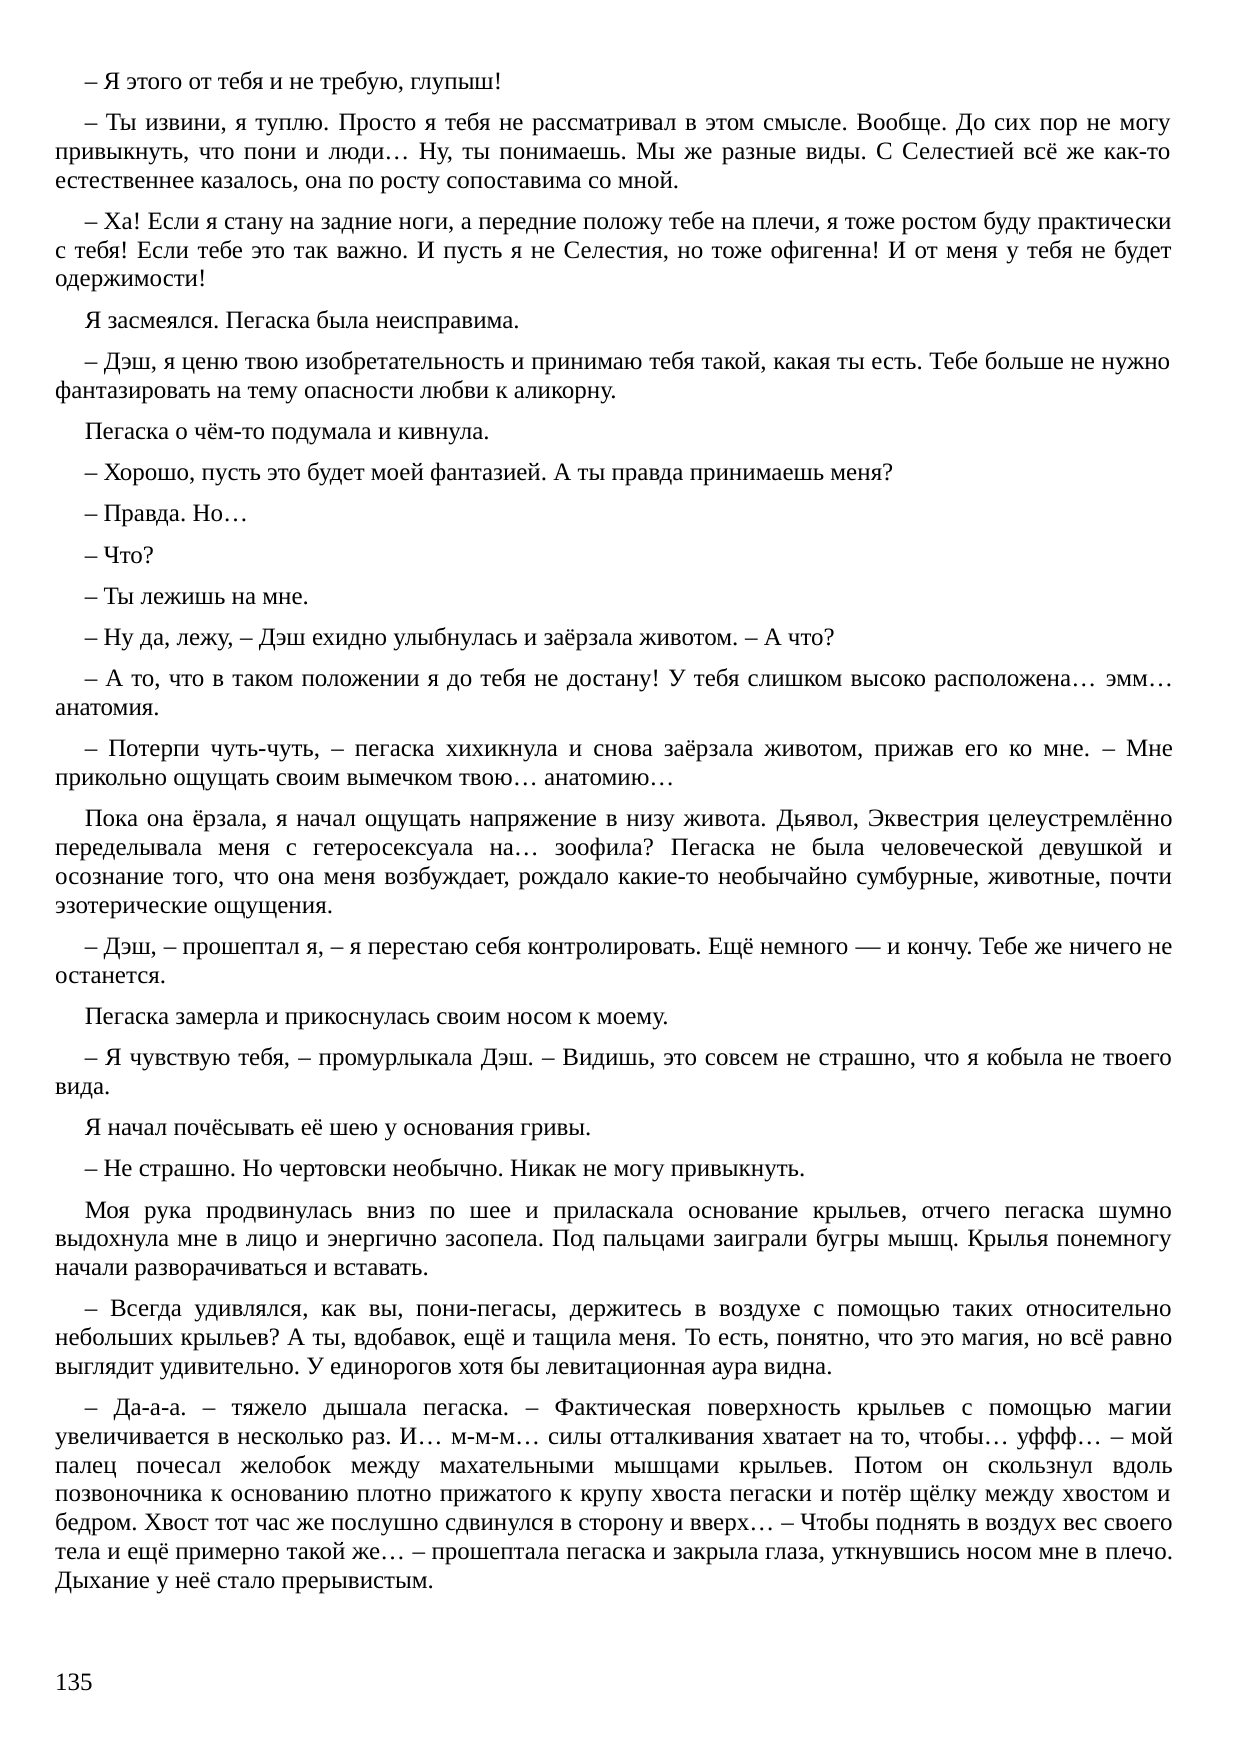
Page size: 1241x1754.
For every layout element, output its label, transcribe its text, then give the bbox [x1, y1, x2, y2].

text – Всегда удивлялся, как вы, пони-пегасы, держитесь в воздухе с помощью таких относительно небольших крыльев? А ты, вдобавок, ещё и тащила меня. То есть, понятно, что это магия, но всё равно выглядит удивительно. У единорогов хотя бы левитационная аура видна. [55, 1293, 1173, 1380]
text Я начал почёсывать её шею у основания гривы. [55, 1112, 1173, 1141]
text – Хорошо, пусть это будет моей фантазией. А ты правда принимаешь меня? [55, 457, 1173, 486]
text – Дэш, – прошептал я, – я перестаю себя контролировать. Ещё немного — и кончу. Тебе же ничего не останется. [55, 931, 1173, 988]
text – Что? [55, 540, 1173, 568]
text Пока она ёрзала, я начал ощущать напряжение в низу живота. Дьявол, Эквестрия целеустремлённо переделывала меня с гетеросексуала на… зоофила? Пегаска не была человеческой девушкой и осознание того, что она меня возбуждает, рождало какие-то необычайно сумбурные, животные, почти эзотерические ощущения. [55, 803, 1173, 918]
text – Потерпи чуть-чуть, – пегаска хихикнула и снова заёрзала животом, прижав его ко мне. – Мне прикольно ощущать своим вымечком твою… анатомию… [55, 733, 1173, 791]
text Я засмеялся. Пегаска была неисправима. [55, 305, 1173, 333]
text Моя рука продвинулась вниз по шее и приласкала основание крыльев, отчего пегаска шумно выдохнула мне в лицо и энергично засопела. Под пальцами заиграли бугры мышц. Крылья понемногу начали разворачиваться и вставать. [55, 1195, 1173, 1281]
text – Не страшно. Но чертовски необычно. Никак не могу привыкнуть. [55, 1153, 1173, 1182]
text – Дэш, я ценю твою изобретательность и принимаю тебя такой, какая ты есть. Тебе больше не нужно фантазировать на тему опасности любви к аликорну. [55, 346, 1173, 403]
text – Ты извини, я туплю. Просто я тебя не рассматривал в этом смысле. Вообще. До сих пор не могу привыкнуть, что пони и люди… Ну, ты понимаешь. Мы же разные виды. С Селестией всё же как-то естественнее казалось, она по росту сопоставима со мной. [55, 107, 1173, 193]
text – Правда. Но… [55, 498, 1173, 527]
text – Я этого от тебя и не требую, глупыш! [55, 66, 1173, 95]
text – А то, что в таком положении я до тебя не достану! У тебя слишком высоко расположена… эмм… анатомия. [55, 663, 1173, 721]
text – Да-а-а. – тяжело дышала пегаска. – Фактическая поверхность крыльев с помощью магии увеличивается в несколько раз. И… м-м-м… силы отталкивания хватает на то, чтобы… уффф… – мой палец почесал желобок между махательными мышцами крыльев. Потом он скользнул вдоль позвоночника к основанию плотно прижатого к крупу хвоста пегаски и потёр щёлку между хвостом и бедром. Хвост тот час же послушно сдвинулся в сторону и вверх… – Чтобы поднять в воздух вес своего тела и ещё примерно такой же… – прошептала пегаска и закрыла глаза, уткнувшись носом мне в плечо. Дыхание у неё стало прерывистым. [55, 1392, 1173, 1593]
text – Ты лежишь на мне. [55, 581, 1173, 610]
text – Ха! Если я стану на задние ноги, а передние положу тебе на плечи, я тоже ростом буду практически с тебя! Если тебе это так важно. И пусть я не Селестия, но тоже офигенна! И от меня у тебя не будет одержимости! [55, 206, 1173, 292]
text – Ну да, лежу, – Дэш ехидно улыбнулась и заёрзала животом. – А что? [55, 622, 1173, 651]
text – Я чувствую тебя, – промурлыкала Дэш. – Видишь, это совсем не страшно, что я кобыла не твоего вида. [55, 1042, 1173, 1100]
text Пегаска замерла и прикоснулась своим носом к моему. [55, 1001, 1173, 1030]
text Пегаска о чём-то подумала и кивнула. [55, 416, 1173, 445]
